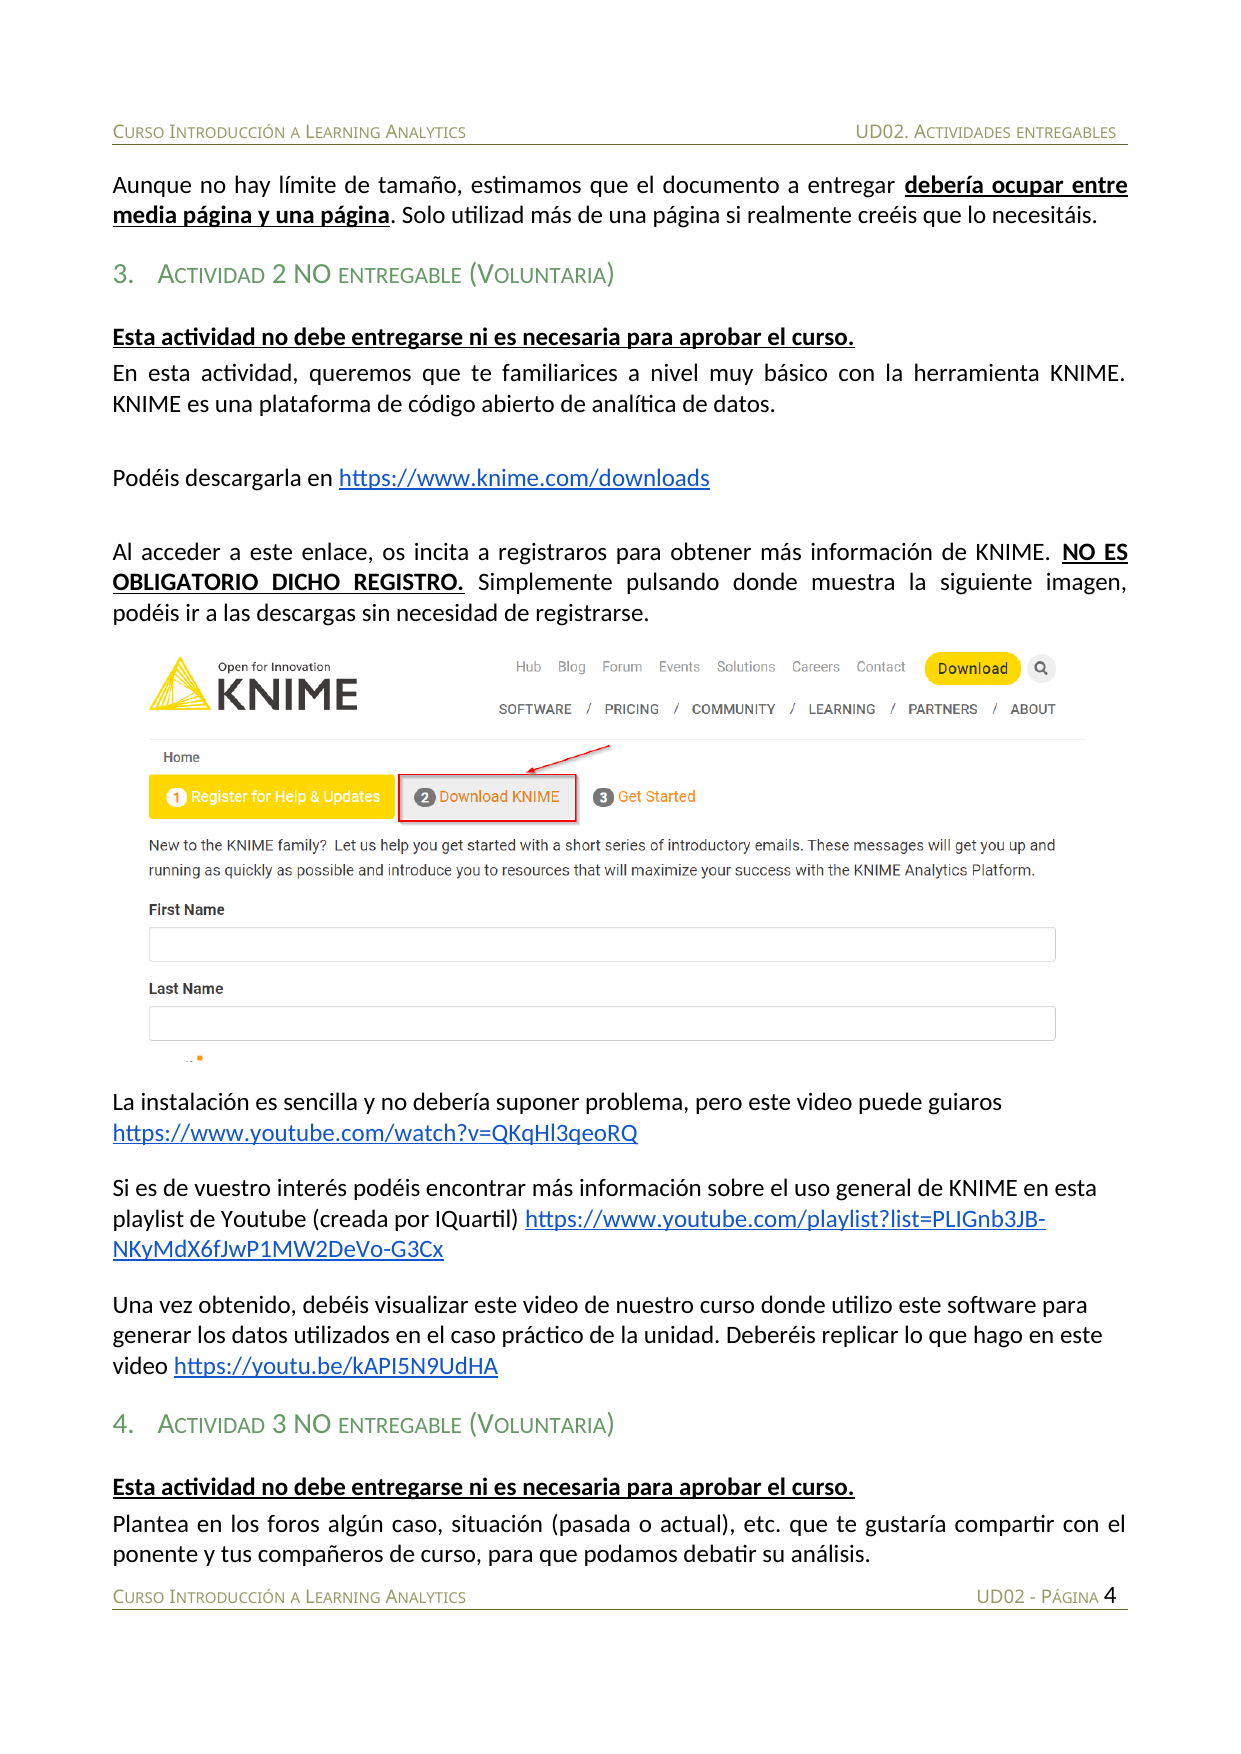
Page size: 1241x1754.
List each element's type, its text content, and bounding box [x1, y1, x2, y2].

text Podéis descargarla en https://www.knime.com/downloads [112, 462, 1128, 493]
text Esta actividad no debe entregarse ni es necesaria para aprobar el curso. [112, 321, 1128, 351]
text La instalación es sencilla y no debería suponer problema, pero este video puede guiaros https://www.youtube.com/watch?v=QKqHl3qeoRQ [112, 1086, 1128, 1147]
text Plantea en los foros algún caso, situación (pasada o actual), etc. que te gustaría compartir con el ponente y tus compañeros de curso, para que podamos debatir su análisis. [112, 1508, 1128, 1569]
text Aunque no hay límite de tamaño, estimamos que el documento a entregar debería ocupar entre media página y una página. Solo utilizad más de una página si realmente creéis que lo necesitáis. [112, 169, 1128, 230]
text Una vez obtenido, debéis visualizar este video de nuestro curso donde utilizo este software para generar los datos utilizados en el caso práctico de la unidad. Deberéis replicar lo que hago en este video https://youtu.be/kAPI5N9UdHA [112, 1289, 1128, 1380]
text Al acceder a este enlace, os incita a registraros para obtener más información de KNIME. NO ES OBLIGATORIO DICHO REGISTRO. Simplemente pulsando donde muestra la siguiente imagen, podéis ir a las descargas sin necesidad de registrarse. [112, 536, 1128, 628]
text Si es de vuestro interés podéis encontrar más información sobre el uso general de KNIME en esta playlist de Youtube (creada por IQuartil) https://www.youtube.com/playlist?list=PLIGnb3JB-NKyMdX6fJwP1MW2DeVo-G3Cx [112, 1172, 1128, 1264]
text En esta actividad, queremos que te familiarices a nivel muy básico con la herramienta KNIME. KNIME es una plataforma de código abierto de analítica de datos. [112, 358, 1128, 419]
subtitle Actividad 3 NO entregable (Voluntaria) [112, 1405, 1128, 1441]
picture [112, 634, 1128, 1062]
subtitle Actividad 2 NO entregable (Voluntaria) [112, 255, 1128, 291]
text Esta actividad no debe entregarse ni es necesaria para aprobar el curso. [112, 1471, 1128, 1502]
